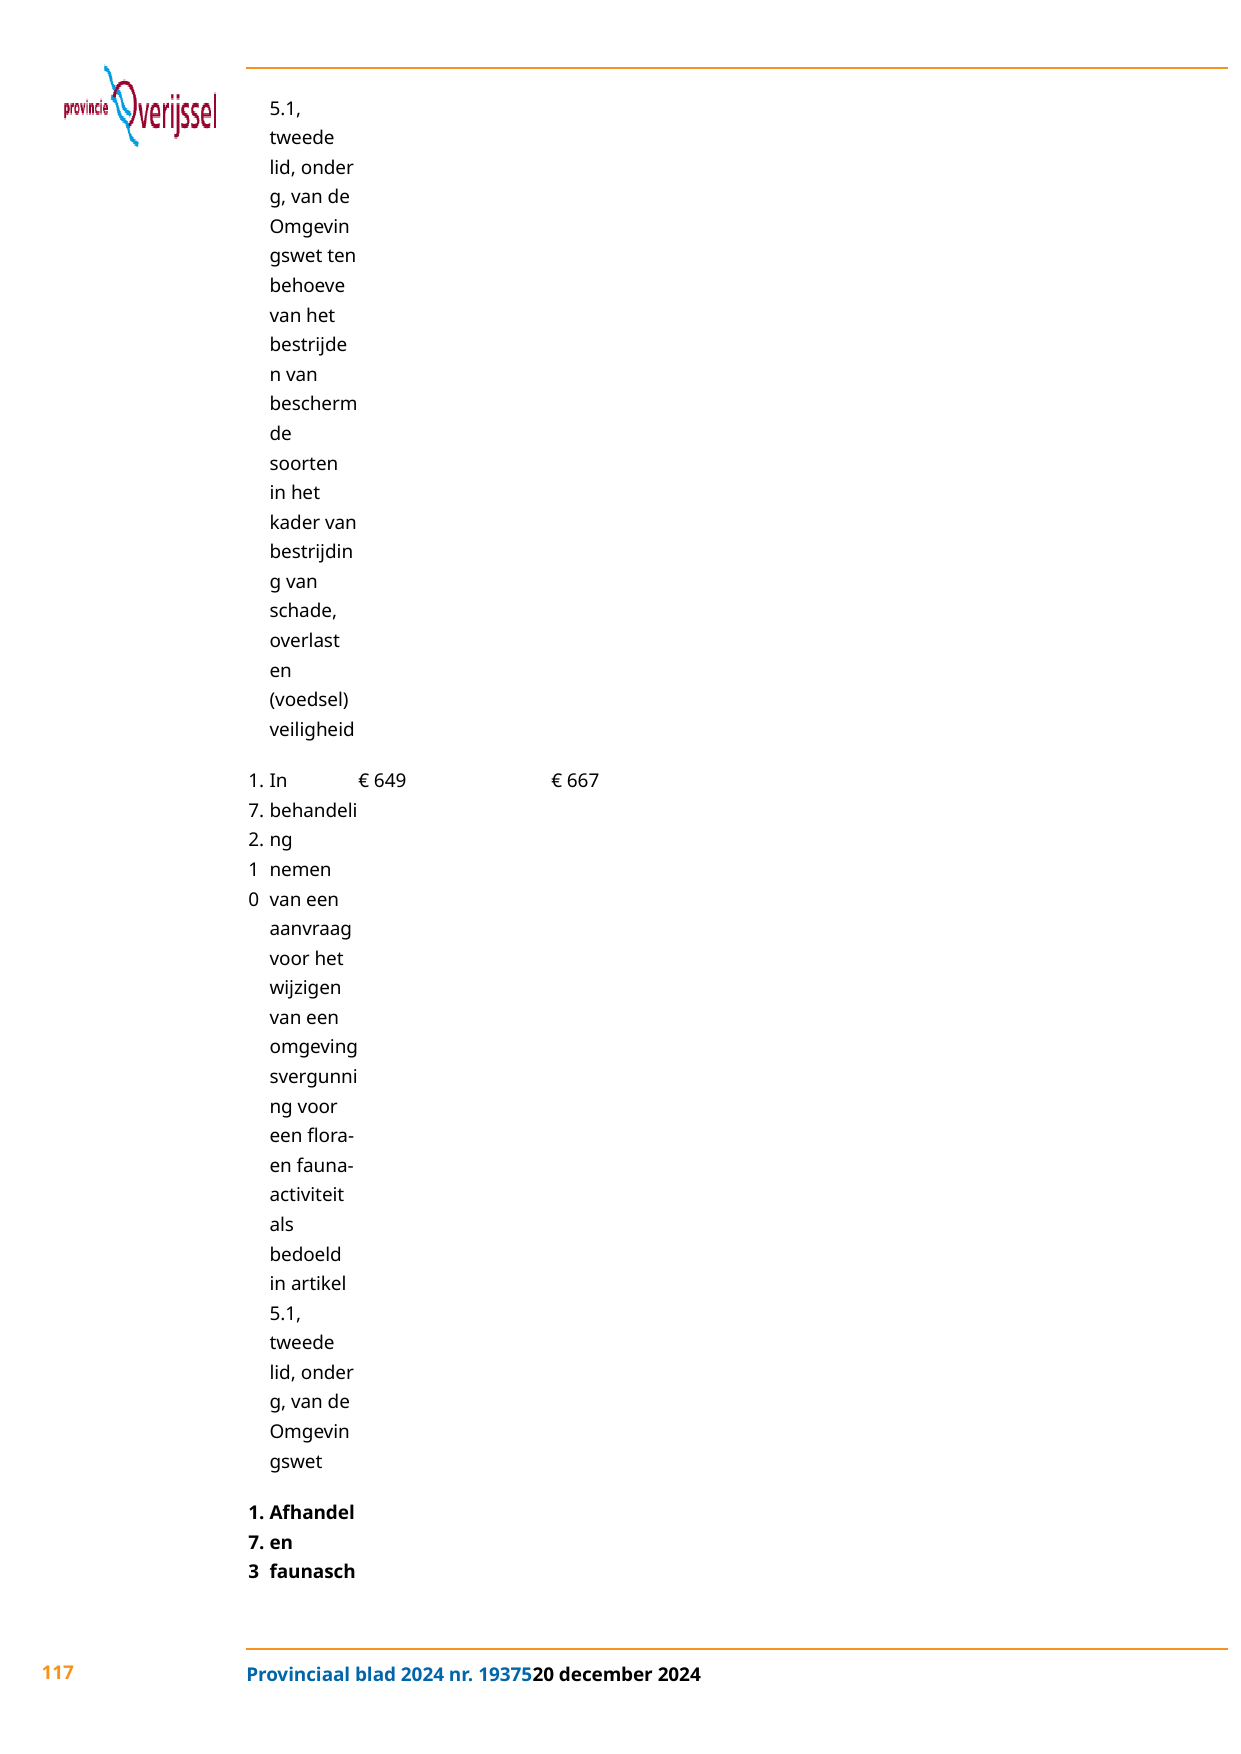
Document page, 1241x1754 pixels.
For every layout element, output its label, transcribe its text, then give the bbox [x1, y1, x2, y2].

table_cell 1.7.2.10 [248, 768, 269, 1474]
table_cell [248, 1474, 269, 1499]
table_cell € 667 [551, 768, 937, 1474]
table_cell [551, 1474, 937, 1499]
table_cell [358, 1474, 551, 1499]
table_cell [248, 95, 269, 742]
table_cell [248, 742, 269, 767]
table_cell In behandeling nemen van een aanvraag voor het wijzigen van een omgevingsvergunning voor een flora- en fauna-activiteit als bedoeld in artikel 5.1, tweede lid, onder g, van de Omgevingswet [269, 768, 358, 1474]
table_cell [358, 95, 551, 742]
table_cell Afhandelen faunasch [269, 1499, 358, 1584]
table_cell 5.1, tweede lid, onder g, van de Omgevingswet ten behoeve van het bestrijden van beschermde soorten in het kader van bestrijding van schade, overlast en (voedsel)veiligheid [269, 95, 358, 742]
table_cell [269, 742, 358, 767]
table_cell [358, 1499, 551, 1584]
picture [41, 47, 231, 172]
table_cell [269, 1474, 358, 1499]
table_cell [551, 95, 937, 742]
table_cell 1.7.3 [248, 1499, 269, 1584]
table_cell [551, 742, 937, 767]
table_cell [358, 742, 551, 767]
table_cell [551, 1499, 937, 1584]
table_cell € 649 [358, 768, 551, 1474]
